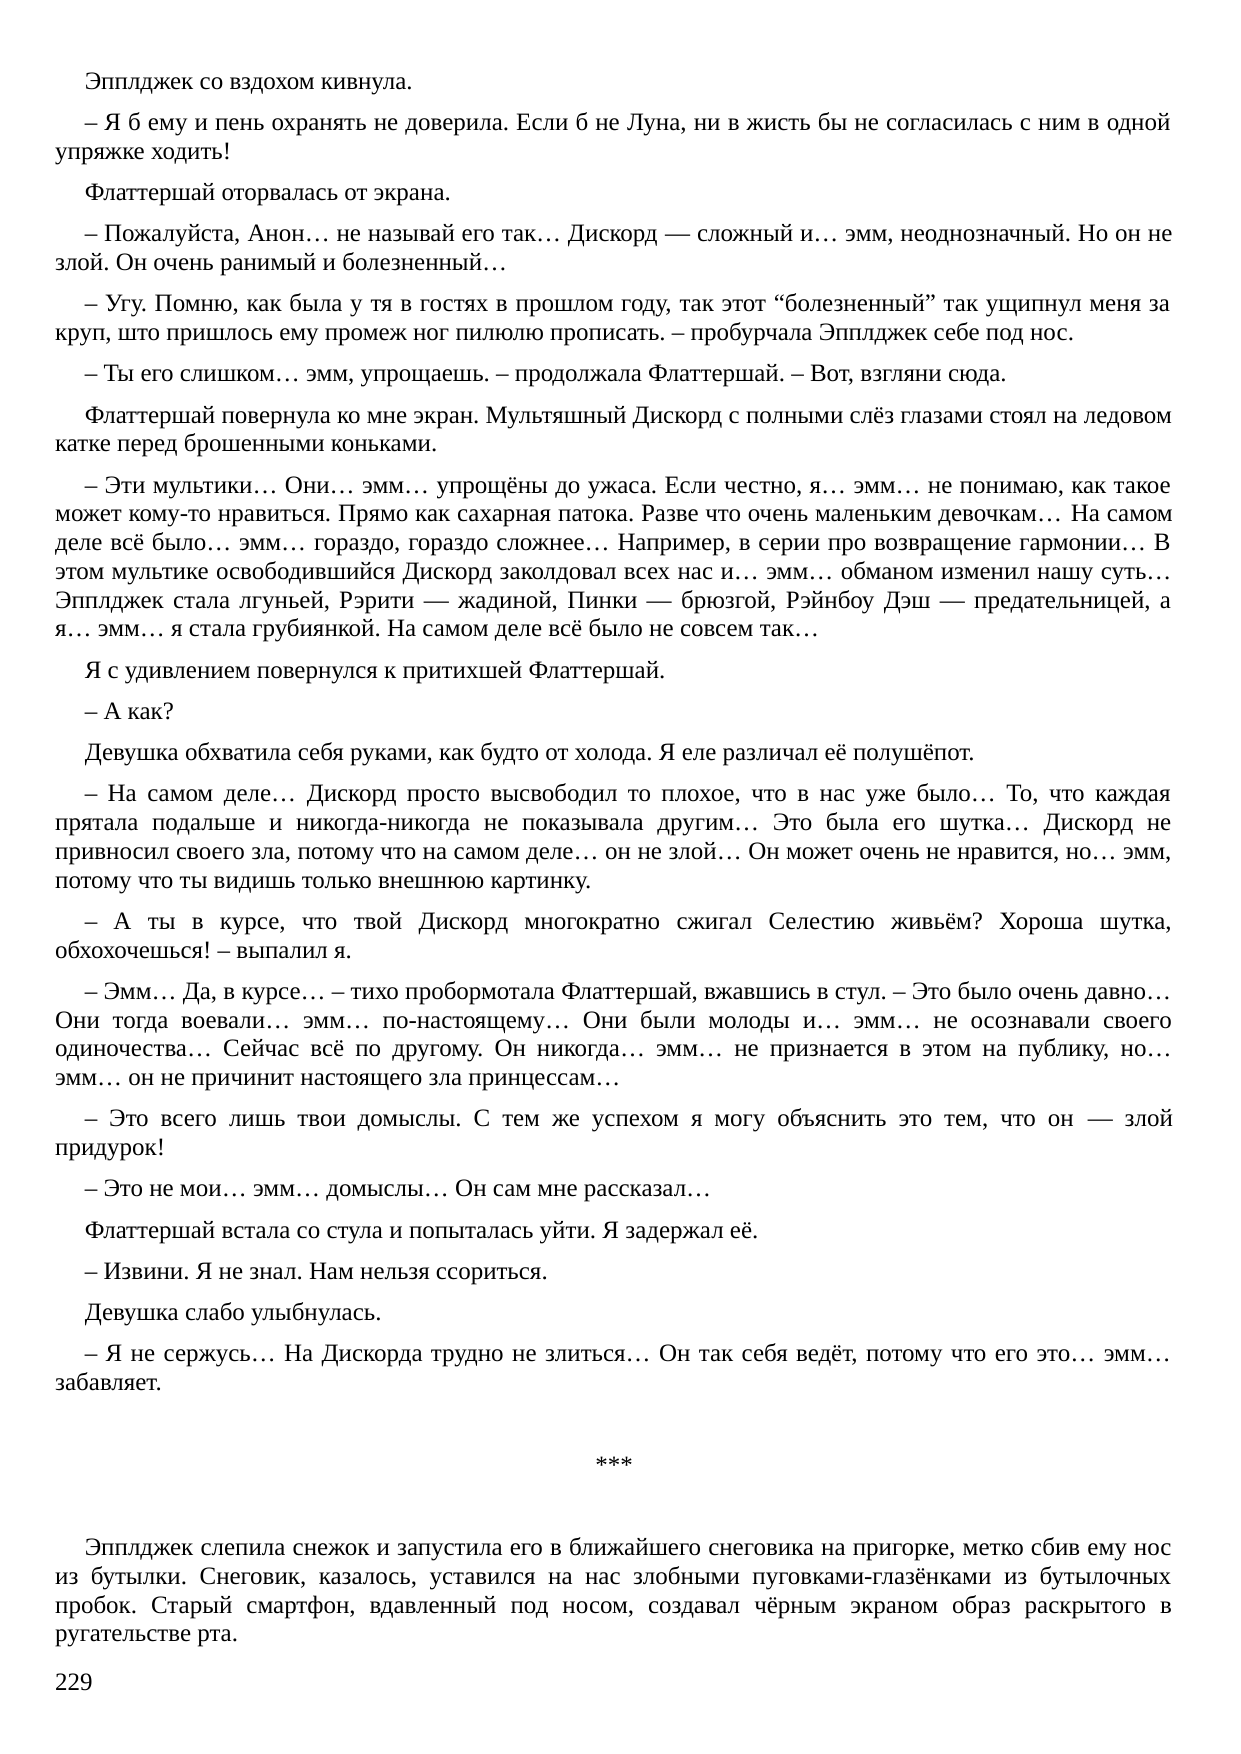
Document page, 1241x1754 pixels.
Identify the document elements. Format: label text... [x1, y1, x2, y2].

text *** [55, 1450, 1173, 1478]
text – Это не мои… эмм… домыслы… Он сам мне рассказал… [55, 1173, 1173, 1202]
text Флаттершай встала со стула и попыталась уйти. Я задержал её. [55, 1215, 1173, 1243]
text – На самом деле… Дискорд просто высвободил то плохое, что в нас уже было… То, что каждая прятала подальше и никогда-никогда не показывала другим… Это была его шутка… Дискорд не привносил своего зла, потому что на самом деле… он не злой… Он может очень не нравится, но… эмм, потому что ты видишь только внешнюю картинку. [55, 778, 1173, 893]
text – Извини. Я не знал. Нам нельзя ссориться. [55, 1256, 1173, 1285]
text Флаттершай оторвалась от экрана. [55, 177, 1173, 206]
text – Я не сержусь… На Дискорда трудно не злиться… Он так себя ведёт, потому что его это… эмм… забавляет. [55, 1338, 1173, 1396]
text – Угу. Помню, как была у тя в гостях в прошлом году, так этот “болезненный” так ущипнул меня за круп, што пришлось ему промеж ног пилюлю прописать. – пробурчала Эпплджек себе под нос. [55, 288, 1173, 346]
text Эпплджек со вздохом кивнула. [55, 66, 1173, 95]
text – Эти мультики… Они… эмм… упрощёны до ужаса. Если честно, я… эмм… не понимаю, как такое может кому-то нравиться. Прямо как сахарная патока. Разве что очень маленьким девочкам… На самом деле всё было… эмм… гораздо, гораздо сложнее… Например, в серии про возвращение гармонии… В этом мультике освободившийся Дискорд заколдовал всех нас и… эмм… обманом изменил нашу суть… Эпплджек стала лгуньей, Рэрити — жадиной, Пинки — брюзгой, Рэйнбоу Дэш — предательницей, а я… эмм… я стала грубиянкой. На самом деле всё было не совсем так… [55, 470, 1173, 642]
text Флаттершай повернула ко мне экран. Мультяшный Дискорд с полными слёз глазами стоял на ледовом катке перед брошенными коньками. [55, 400, 1173, 457]
text Девушка слабо улыбнулась. [55, 1297, 1173, 1326]
text – Это всего лишь твои домыслы. С тем же успехом я могу объяснить это тем, что он — злой придурок! [55, 1103, 1173, 1161]
text Девушка обхватила себя руками, как будто от холода. Я еле различал её полушёпот. [55, 737, 1173, 766]
text – Пожалуйста, Анон… не называй его так… Дискорд — сложный и… эмм, неоднозначный. Но он не злой. Он очень ранимый и болезненный… [55, 218, 1173, 276]
text – А как? [55, 696, 1173, 725]
text – Я б ему и пень охранять не доверила. Если б не Луна, ни в жисть бы не согласилась с ним в одной упряжке ходить! [55, 107, 1173, 165]
text – Ты его слишком… эмм, упрощаешь. – продолжала Флаттершай. – Вот, взгляни сюда. [55, 358, 1173, 387]
text Эпплджек слепила снежок и запустила его в ближайшего снеговика на пригорке, метко сбив ему нос из бутылки. Снеговик, казалось, уставился на нас злобными пуговками-глазёнками из бутылочных пробок. Старый смартфон, вдавленный под носом, создавал чёрным экраном образ раскрытого в ругательстве рта. [55, 1532, 1173, 1647]
text Я с удивлением повернулся к притихшей Флаттершай. [55, 655, 1173, 683]
text – Эмм… Да, в курсе… – тихо пробормотала Флаттершай, вжавшись в стул. – Это было очень давно… Они тогда воевали… эмм… по-настоящему… Они были молоды и… эмм… не осознавали своего одиночества… Сейчас всё по другому. Он никогда… эмм… не признается в этом на публику, но… эмм… он не причинит настоящего зла принцессам… [55, 976, 1173, 1091]
text – А ты в курсе, что твой Дискорд многократно сжигал Селестию живьём? Хороша шутка, обхохочешься! – выпалил я. [55, 906, 1173, 963]
